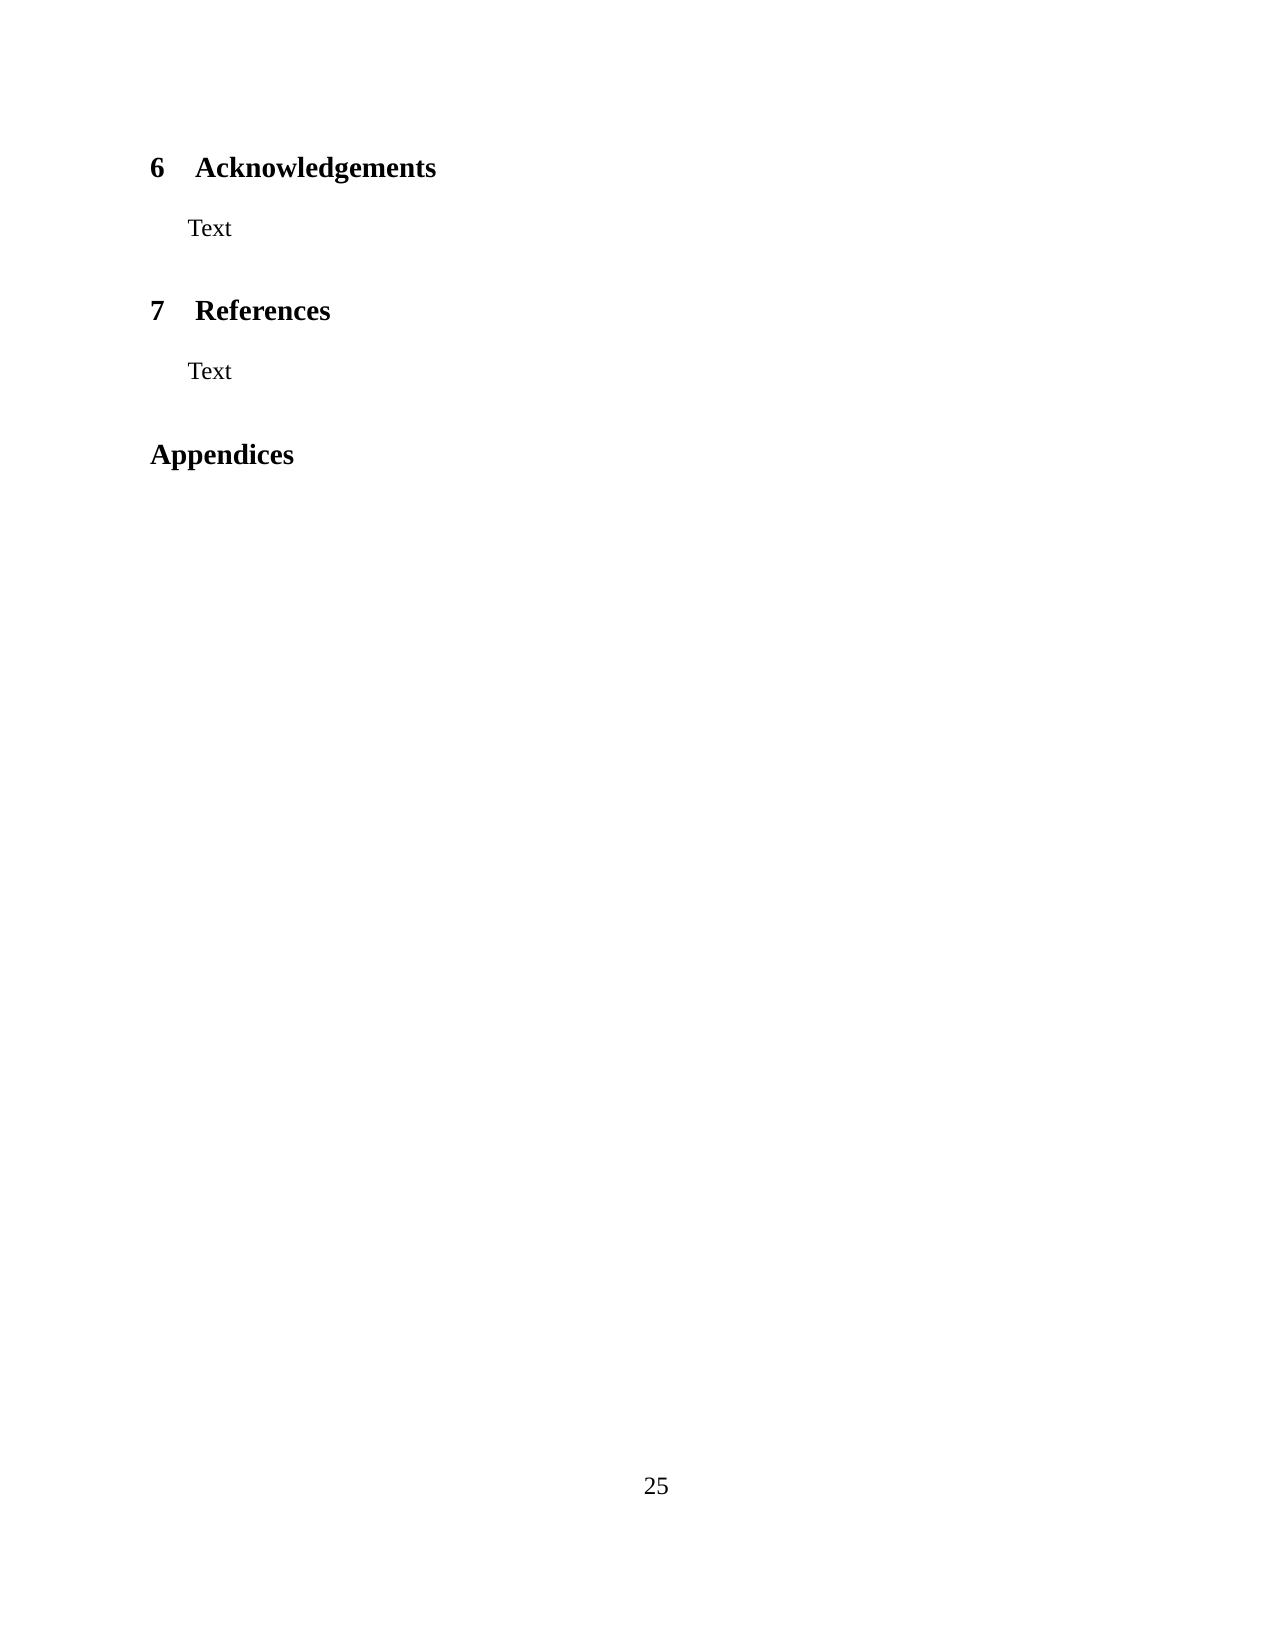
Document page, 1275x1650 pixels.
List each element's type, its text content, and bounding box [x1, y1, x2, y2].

text Text [150, 213, 1125, 242]
subtitle References [150, 293, 1125, 327]
subtitle Appendices [150, 437, 1125, 470]
subtitle Acknowledgements [150, 150, 1125, 183]
text Text [150, 356, 1125, 385]
